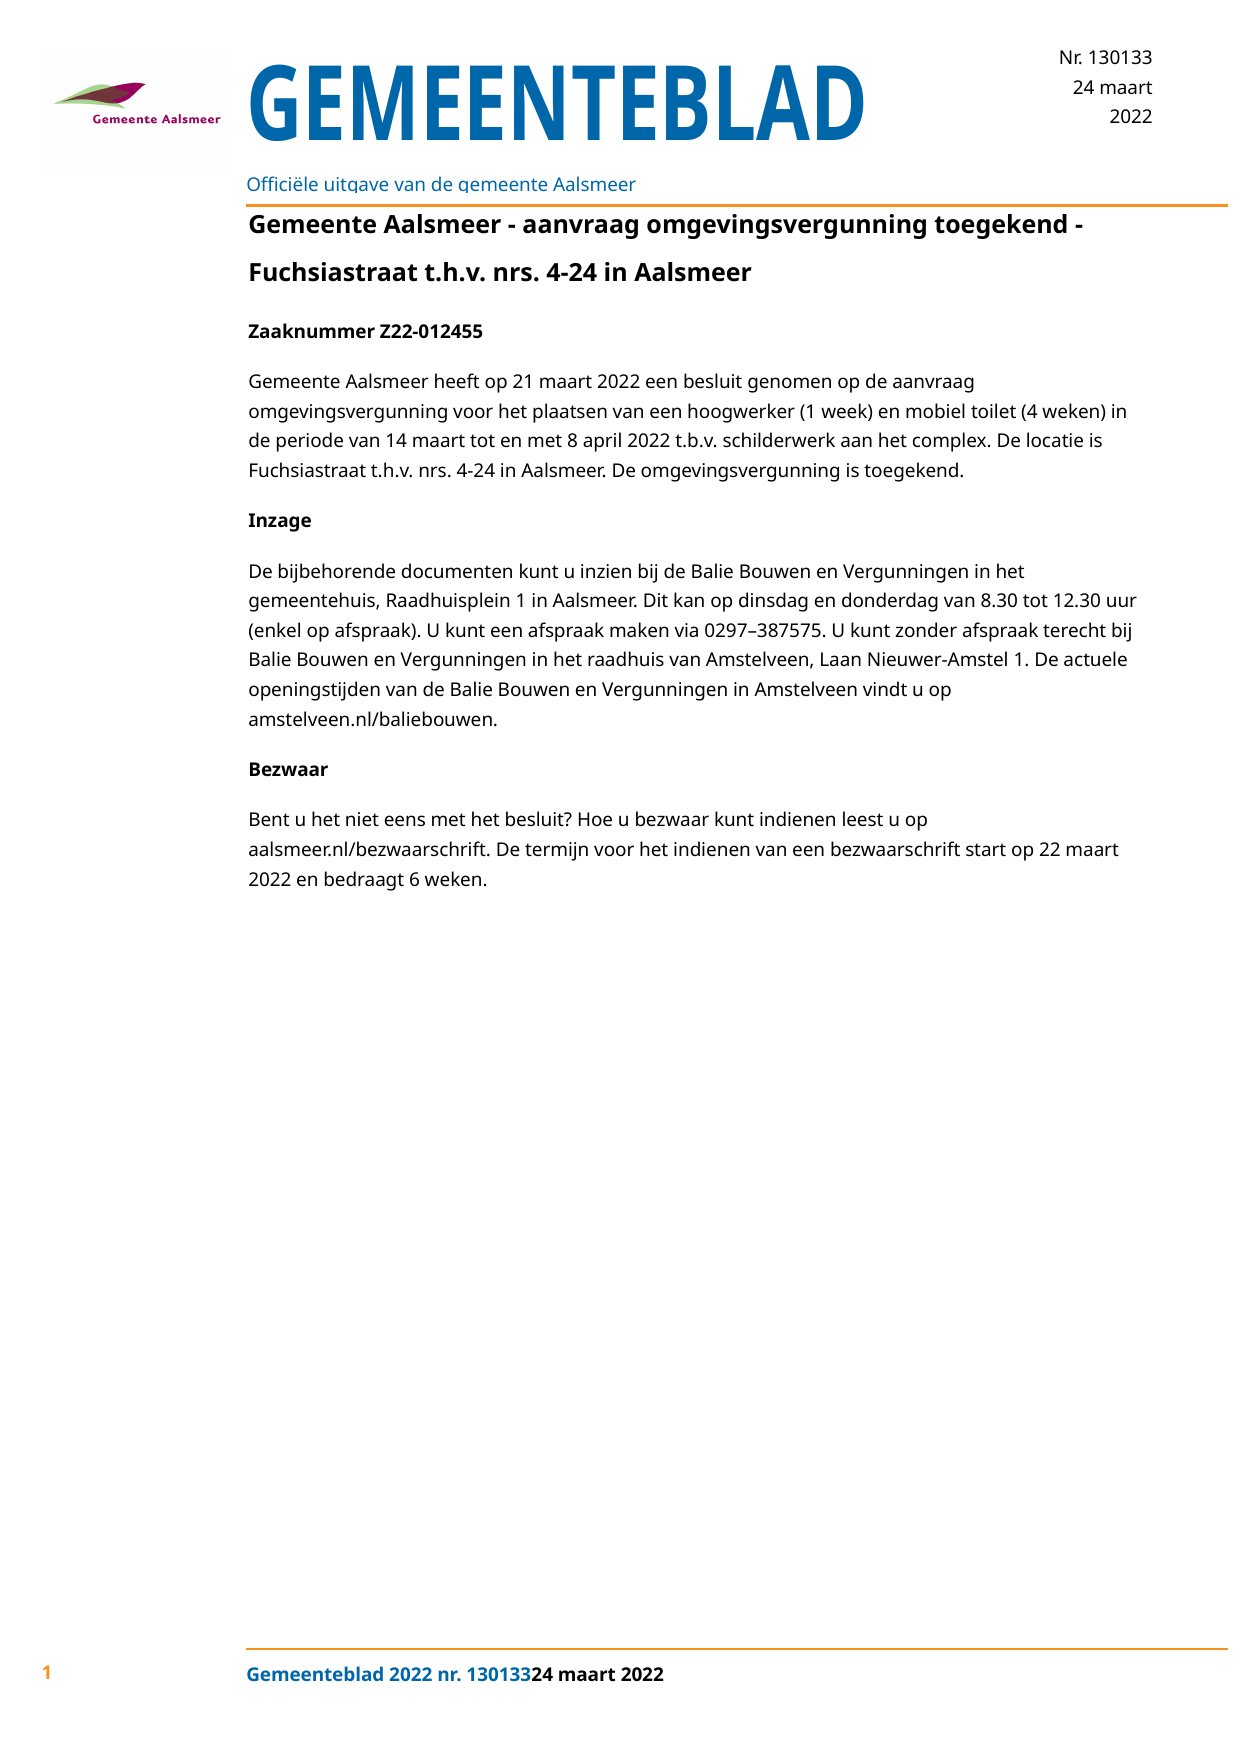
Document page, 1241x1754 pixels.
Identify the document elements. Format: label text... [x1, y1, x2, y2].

text De bijbehorende documenten kunt u inzien bij de Balie Bouwen en Vergunningen in het gemeentehuis, Raadhuisplein 1 in Aalsmeer. Dit kan op dinsdag en donderdag van 8.30 tot 12.30 uur (enkel op afspraak). U kunt een afspraak maken via 0297–387575. U kunt zonder afspraak terecht bij Balie Bouwen en Vergunningen in het raadhuis van Amstelveen, Laan Nieuwer-Amstel 1. De actuele openingstijden van de Balie Bouwen en Vergunningen in Amstelveen vindt u op amstelveen.nl/baliebouwen. [248, 558, 1152, 732]
picture [41, 47, 231, 172]
text Zaaknummer Z22-012455 [248, 318, 1152, 344]
text Gemeente Aalsmeer heeft op 21 maart 2022 een besluit genomen op de aanvraag omgevingsvergunning voor het plaatsen van een hoogwerker (1 week) en mobiel toilet (4 weken) in de periode van 14 maart tot en met 8 april 2022 t.b.v. schilderwerk aan het complex. De locatie is Fuchsiastraat t.h.v. nrs. 4-24 in Aalsmeer. De omgevingsvergunning is toegekend. [248, 368, 1152, 483]
text Bent u het niet eens met het besluit? Hoe u bezwaar kunt indienen leest u op aalsmeer.nl/bezwaarschrift. De termijn voor het indienen van een bezwaarschrift start op 22 maart 2022 en bedraagt 6 weken. [248, 807, 1152, 892]
text Bezwaar [248, 756, 1152, 782]
text Gemeente Aalsmeer - aanvraag omgevingsvergunning toegekend - Fuchsiastraat t.h.v. nrs. 4-24 in Aalsmeer [248, 207, 1152, 288]
text Inzage [248, 507, 1152, 533]
